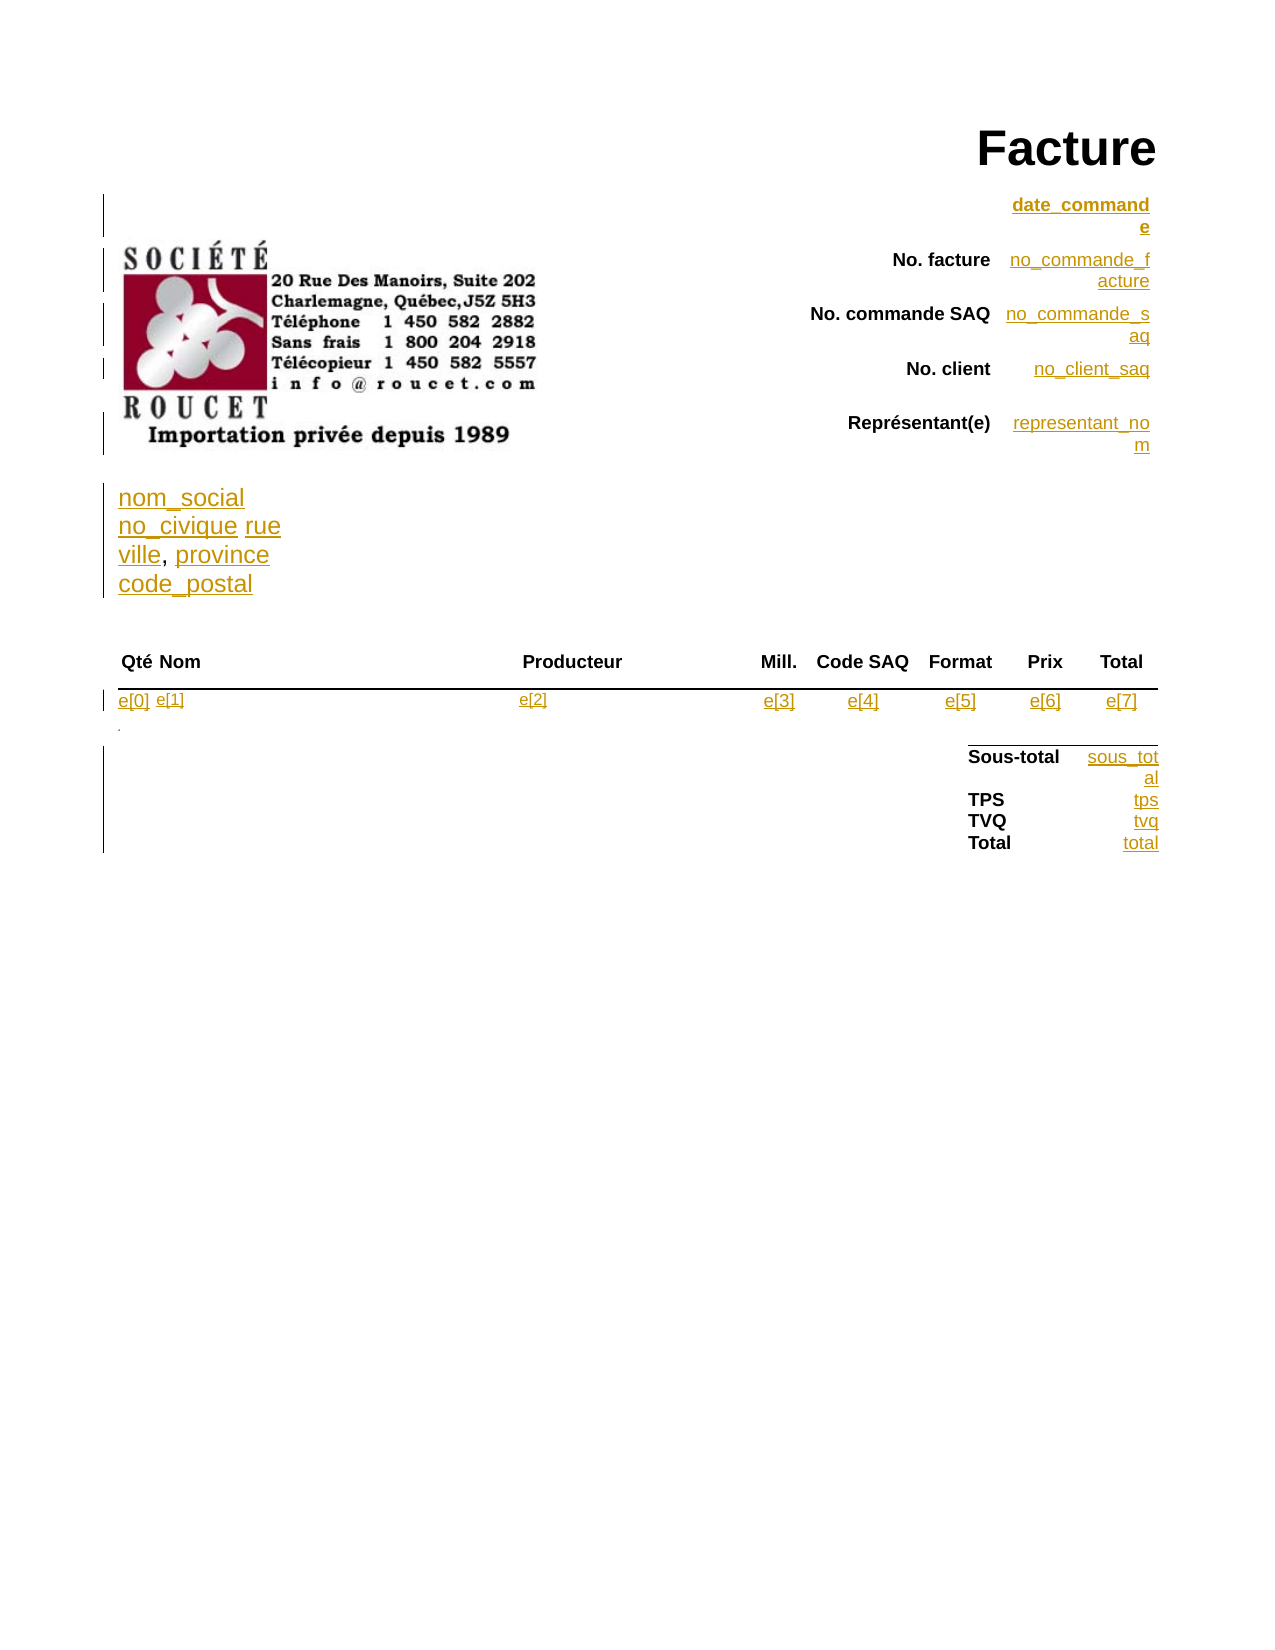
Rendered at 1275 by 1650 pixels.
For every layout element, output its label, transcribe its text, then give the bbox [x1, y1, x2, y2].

table_cell Représentant(e) [643, 385, 996, 461]
table_cell e[4] [810, 690, 916, 727]
text nom_social [118, 483, 1157, 511]
table_cell TPS [968, 789, 1085, 810]
table_cell e[5] [916, 690, 1005, 727]
table_cell tps [1085, 789, 1158, 810]
table_header date_commande [996, 188, 1155, 243]
table_cell No. commande SAQ [643, 297, 996, 352]
table_cell No. facture [643, 243, 996, 297]
table_header Qté [118, 648, 156, 688]
table_cell e[0] [118, 690, 156, 727]
table_cell no_commande_facture [996, 243, 1155, 297]
table_header Prix [1005, 648, 1085, 688]
table_header Code SAQ [810, 648, 916, 688]
table_header Nom [156, 648, 519, 688]
table_cell representant_nom [996, 385, 1155, 461]
text a [118, 727, 1157, 732]
table_cell no_client_saq [996, 352, 1155, 385]
text ville, province [118, 540, 1157, 569]
table_cell TVQ [968, 810, 1085, 832]
table_header Sous-total [968, 746, 1085, 789]
picture [118, 238, 542, 452]
table_cell tvq [1085, 810, 1158, 832]
table_cell e[6] [1005, 690, 1085, 727]
table_cell no_commande_saq [996, 297, 1155, 352]
table_header sous_total [1085, 746, 1158, 789]
table_header Mill. [748, 648, 810, 688]
table_cell e[1] [156, 690, 519, 727]
table_cell e[2] [519, 690, 748, 727]
text Facture [118, 118, 1157, 176]
text code_postal [118, 569, 1157, 598]
table_cell No. client [643, 352, 996, 385]
table_cell e[3] [748, 690, 810, 727]
table_header Total [1085, 648, 1158, 688]
table_header Format [916, 648, 1005, 688]
table_header [643, 188, 996, 243]
table_cell total [1085, 832, 1158, 853]
table_cell e[7] [1085, 690, 1158, 727]
table_cell Total [968, 832, 1085, 853]
table_header Producteur [519, 648, 748, 688]
text no_civique rue [118, 511, 1157, 540]
